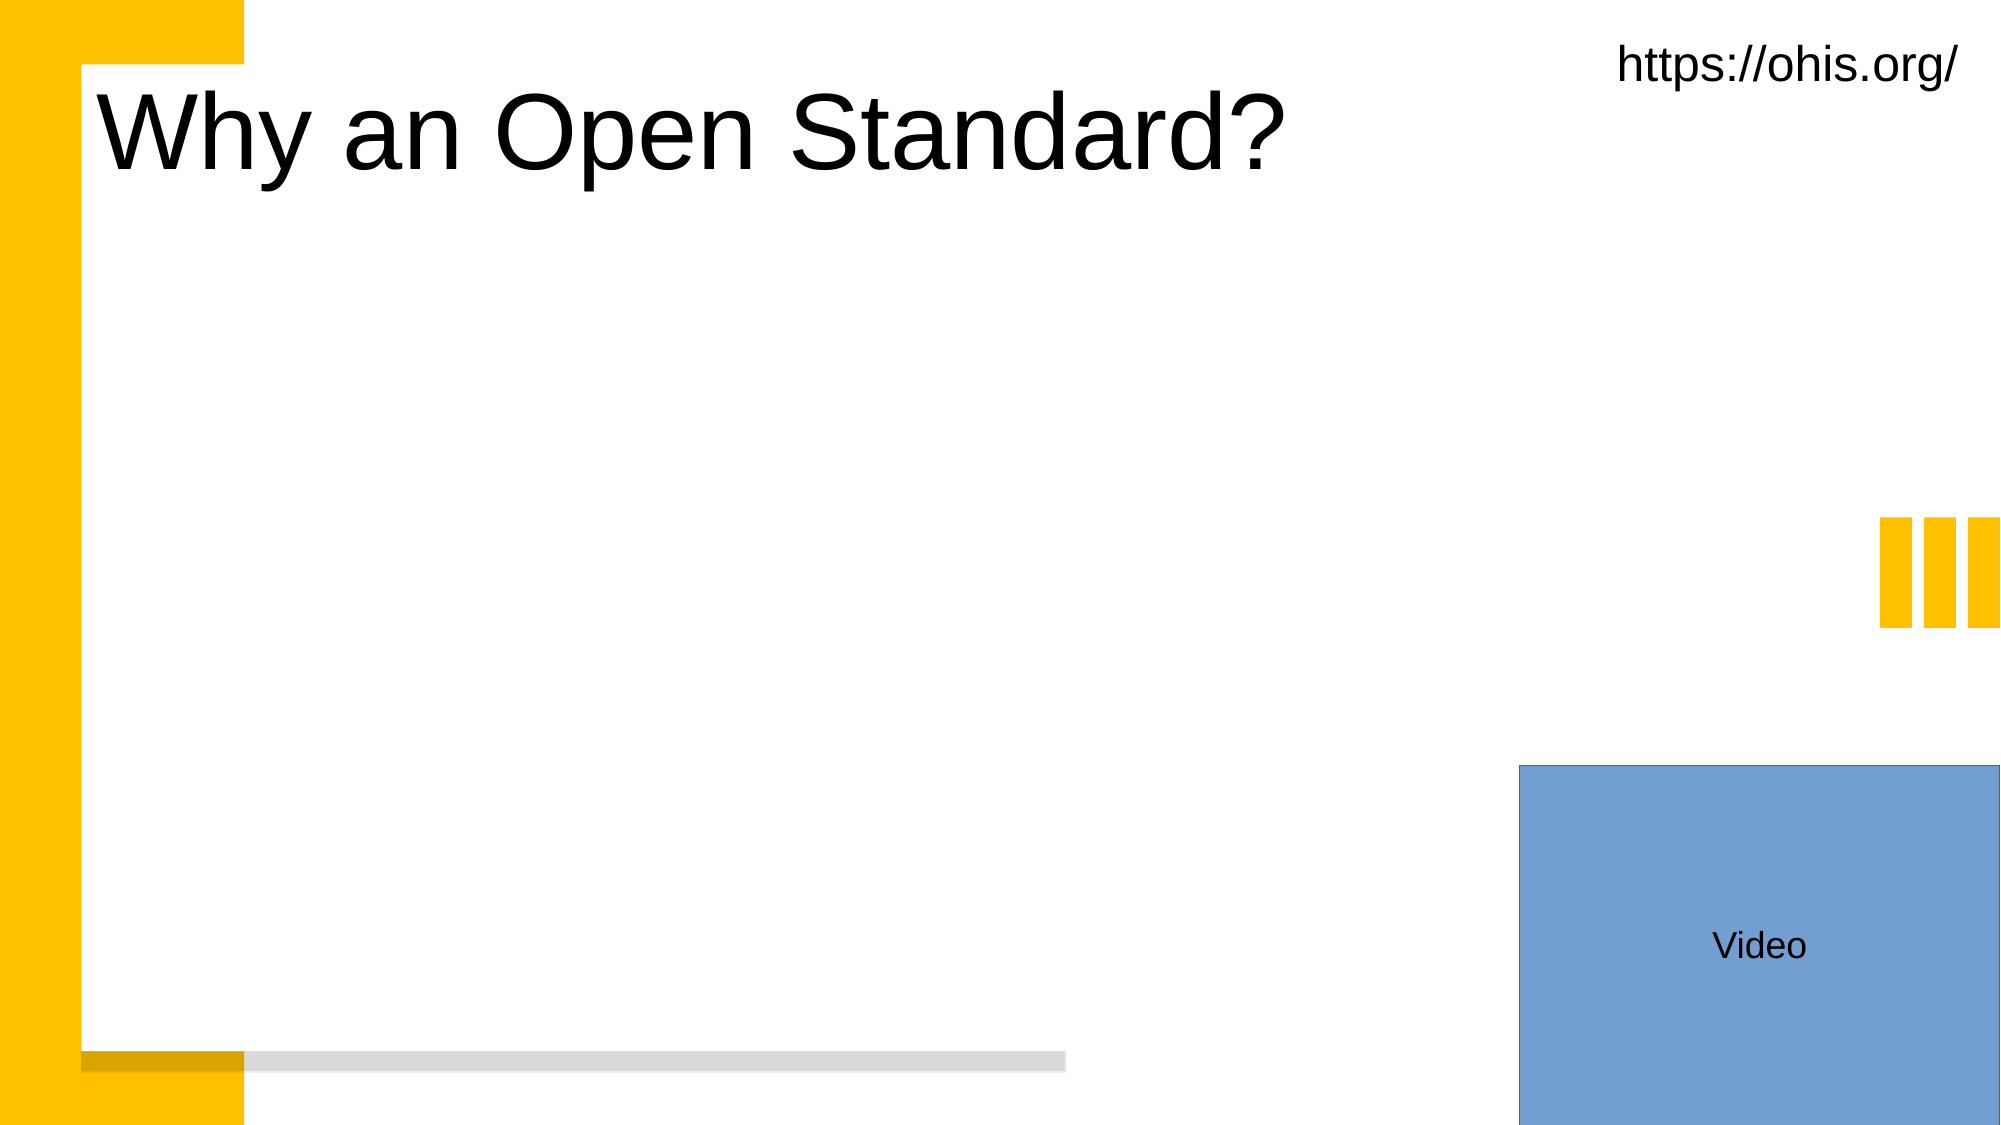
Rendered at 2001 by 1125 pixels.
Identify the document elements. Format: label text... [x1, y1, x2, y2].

text_box [0, 0, 2000, 1125]
text_box Video [1519, 765, 2000, 1125]
text_box Why an Open Standard? [81, 64, 1921, 201]
text_box https://ohis.org/ [1590, 29, 1974, 105]
